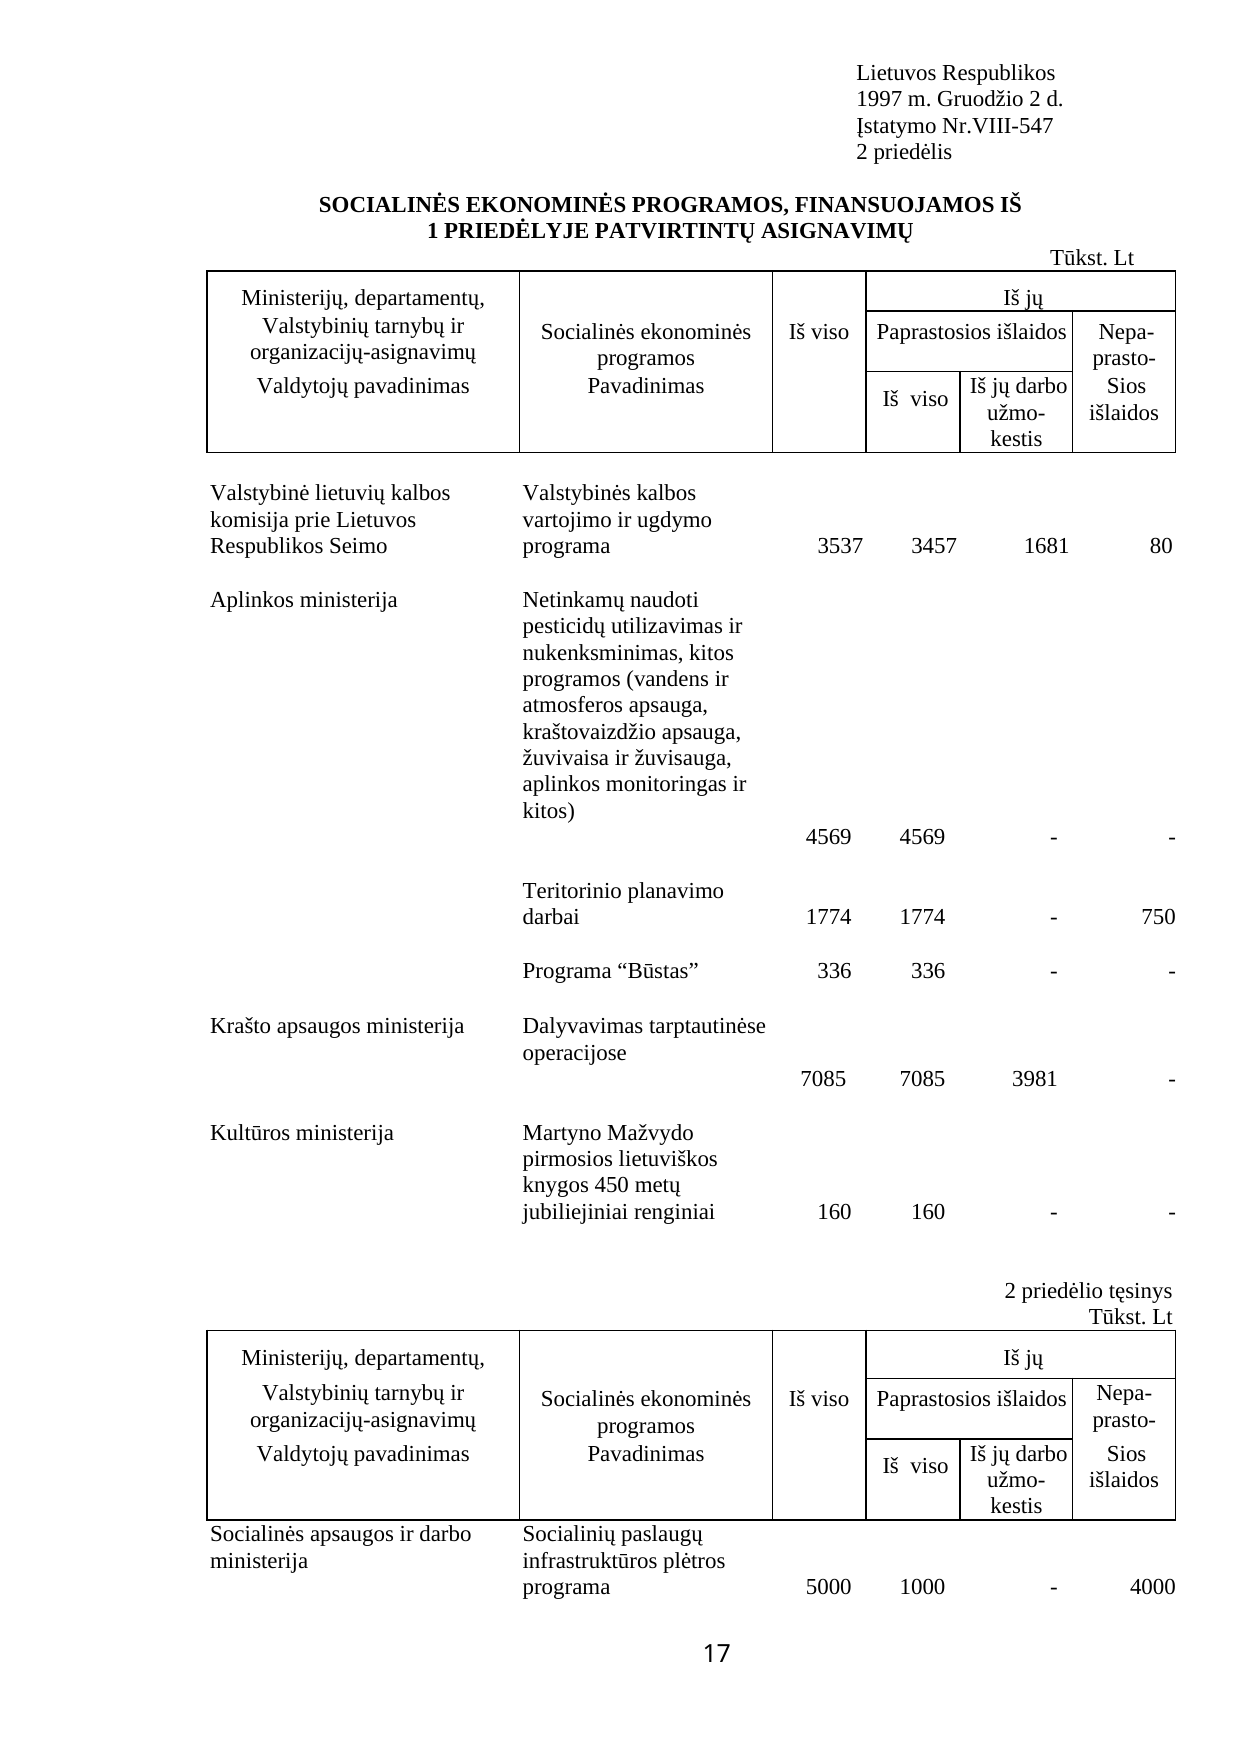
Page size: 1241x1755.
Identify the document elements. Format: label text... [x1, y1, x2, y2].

table_cell [1073, 1091, 1176, 1119]
table_cell [519, 850, 772, 877]
table_cell [1176, 1438, 1240, 1519]
table_cell Valstybinės kalbos vartojimo ir ugdymo programa [519, 453, 772, 558]
table_cell [773, 1091, 866, 1119]
table_cell Socialinių paslaugų infrastruktūros plėtros programa [519, 1521, 772, 1599]
table_cell - [1073, 586, 1176, 849]
table_cell [773, 1438, 865, 1519]
table_cell [960, 1091, 1072, 1119]
table_cell [519, 559, 772, 586]
table_cell 160 [773, 1119, 866, 1224]
table_cell [1073, 1600, 1176, 1627]
table_cell Paprastosios išlaidos [867, 1379, 1072, 1438]
table_cell - [960, 877, 1072, 930]
table_cell [207, 1224, 519, 1277]
table_cell Valdytojų pavadinimas [208, 371, 519, 451]
table_cell Teritorinio planavimo darbai [519, 877, 772, 930]
text Įstatymo Nr.VIII-547 [207, 112, 1154, 138]
table_cell Sios išlaidos [1073, 371, 1175, 451]
table_cell 1774 [773, 877, 866, 930]
table_cell 1774 [866, 877, 960, 930]
table_cell Ministerijų, departamentų, [208, 1331, 519, 1378]
table_cell Socialinės apsaugos ir darbo ministerija [207, 1521, 519, 1599]
table_cell Aplinkos ministerija [207, 586, 519, 849]
table_cell 1000 [866, 1521, 960, 1599]
table_cell [207, 877, 519, 930]
table_cell [207, 1091, 519, 1119]
table_cell [1176, 1519, 1240, 1599]
table_cell [1176, 850, 1240, 877]
table_cell [866, 559, 960, 586]
table_cell [519, 930, 772, 957]
table_cell [773, 1600, 866, 1627]
table_cell Iš jų darbo užmo-kestis [961, 1440, 1072, 1519]
table_cell [1176, 1277, 1240, 1329]
table_cell [519, 1224, 772, 1277]
table_cell [960, 850, 1072, 877]
table_cell Valstybinė lietuvių kalbos komisija prie Lietuvos Respublikos Seimo [207, 453, 519, 558]
table_cell [960, 1600, 1072, 1627]
table_cell Pavadinimas [520, 371, 772, 451]
table_cell Nepa-prasto- [1073, 312, 1175, 371]
table_cell [1176, 1012, 1240, 1091]
table_header [520, 272, 772, 310]
table_cell Iš viso [773, 1378, 865, 1438]
table_cell [773, 559, 866, 586]
text Tūkst. Lt [207, 243, 1134, 270]
table_cell Paprastosios išlaidos [867, 312, 1072, 371]
table_cell [960, 559, 1072, 586]
table_cell [773, 850, 866, 877]
table_cell [207, 559, 519, 586]
table_cell Socialinės ekonominės programos [520, 310, 772, 371]
table_cell Iš viso [867, 372, 959, 451]
text 2 priedėlis [207, 138, 1154, 164]
table_cell [1176, 877, 1240, 930]
table_cell - [960, 1521, 1072, 1599]
table_cell 336 [773, 957, 866, 985]
table_cell 3981 [960, 1012, 1072, 1091]
table_cell 750 [1073, 877, 1176, 930]
table_cell [1176, 371, 1240, 451]
table_header [773, 272, 865, 310]
table_cell [1073, 930, 1176, 957]
table_cell [1176, 586, 1240, 849]
table_cell [207, 985, 519, 1012]
table_cell [773, 985, 866, 1012]
table_cell 3457 [866, 453, 960, 558]
table_cell [1176, 1119, 1240, 1224]
table_cell 1681 [960, 453, 1072, 558]
table_cell Dalyvavimas tarptautinėse operacijose [519, 1012, 772, 1091]
table_cell 160 [866, 1119, 960, 1224]
table_cell [1176, 310, 1240, 371]
table_cell 4000 [1073, 1521, 1176, 1599]
text 1 PRIEDĖLYJE PATVIRTINTŲ ASIGNAVIMŲ [207, 217, 1134, 243]
table_cell Pavadinimas [520, 1438, 772, 1519]
table_cell [866, 1091, 960, 1119]
table_cell 80 [1073, 453, 1176, 558]
table_cell Krašto apsaugos ministerija [207, 1012, 519, 1091]
table_cell Sios išlaidos [1073, 1438, 1175, 1519]
table_cell [866, 985, 960, 1012]
table_cell [866, 930, 960, 957]
table_cell [773, 1224, 866, 1277]
table_cell 4569 [773, 586, 866, 849]
text SOCIALINĖS EKONOMINĖS PROGRAMOS, FINANSUOJAMOS IŠ [207, 191, 1134, 217]
table_cell [1073, 850, 1176, 877]
table_cell [773, 930, 866, 957]
table_cell [1176, 1091, 1240, 1119]
table_cell [773, 1331, 865, 1378]
table_cell [1176, 1600, 1240, 1627]
table_cell Iš jų darbo užmo-kestis [961, 372, 1072, 451]
table_cell [1073, 985, 1176, 1012]
table_cell - [1073, 1012, 1176, 1091]
table_cell [519, 1091, 772, 1119]
table_cell Socialinės ekonominės programos [520, 1378, 772, 1438]
table_cell 5000 [773, 1521, 866, 1599]
table_cell - [1073, 957, 1176, 985]
table_cell [1073, 559, 1176, 586]
table_cell Iš viso [867, 1440, 959, 1519]
table_cell Netinkamų naudoti pesticidų utilizavimas ir nukenksminimas, kitos programos (vandens ir atmosferos apsauga, kraštovaizdžio apsauga, žuvivaisa ir žuvisauga, aplinkos monitoringas ir kitos) [519, 586, 772, 849]
table_cell Kultūros ministerija [207, 1119, 519, 1224]
table_cell [960, 1224, 1072, 1277]
table_cell Martyno Mažvydo pirmosios lietuviškos knygos 450 metų jubiliejiniai renginiai [519, 1119, 772, 1224]
table_cell [1176, 1378, 1240, 1438]
table_cell [1176, 1224, 1240, 1277]
table_cell [1176, 930, 1240, 957]
table_cell - [960, 586, 1072, 849]
table_cell [207, 1600, 519, 1627]
table_cell 3537 [773, 453, 866, 558]
table_header [1176, 270, 1240, 310]
table_cell Iš viso [773, 310, 865, 371]
table_cell [519, 1600, 772, 1627]
text 1997 m. Gruodžio 2 d. [207, 85, 1154, 112]
table_cell [1073, 1224, 1176, 1277]
table_cell 2 priedėlio tęsinys Tūkst. Lt [207, 1277, 1176, 1329]
table_cell [960, 985, 1072, 1012]
table_cell [1176, 985, 1240, 1012]
table_cell - [960, 1119, 1072, 1224]
table_cell [1176, 451, 1240, 558]
table_cell [207, 957, 519, 985]
table_cell 4569 [866, 586, 960, 849]
table_cell [519, 985, 772, 1012]
table_cell [520, 1331, 772, 1378]
table_cell [207, 930, 519, 957]
table_cell Valstybinių tarnybų ir organizacijų-asignavimų [208, 310, 519, 371]
table_cell 336 [866, 957, 960, 985]
table_cell 7085 [773, 1012, 866, 1091]
table_cell - [1073, 1119, 1176, 1224]
table_cell [207, 850, 519, 877]
table_cell - [960, 957, 1072, 985]
table_cell Iš jų [867, 1331, 1175, 1378]
table_cell [960, 930, 1072, 957]
table_cell [1176, 1330, 1240, 1378]
text Lietuvos Respublikos [207, 59, 1154, 85]
table_cell [773, 371, 865, 451]
table_cell [866, 1224, 960, 1277]
table_header Iš jų [867, 272, 1175, 310]
table_cell Valstybinių tarnybų ir organizacijų-asignavimų [208, 1378, 519, 1438]
table_header Ministerijų, departamentų, [208, 272, 519, 310]
table_cell Valdytojų pavadinimas [208, 1438, 519, 1519]
table_cell [866, 1600, 960, 1627]
table_cell Programa “Būstas” [519, 957, 772, 985]
table_cell [1176, 559, 1240, 586]
table_cell [866, 850, 960, 877]
table_cell [1176, 957, 1240, 985]
table_cell 7085 [866, 1012, 960, 1091]
table_cell Nepa-prasto- [1073, 1379, 1175, 1438]
